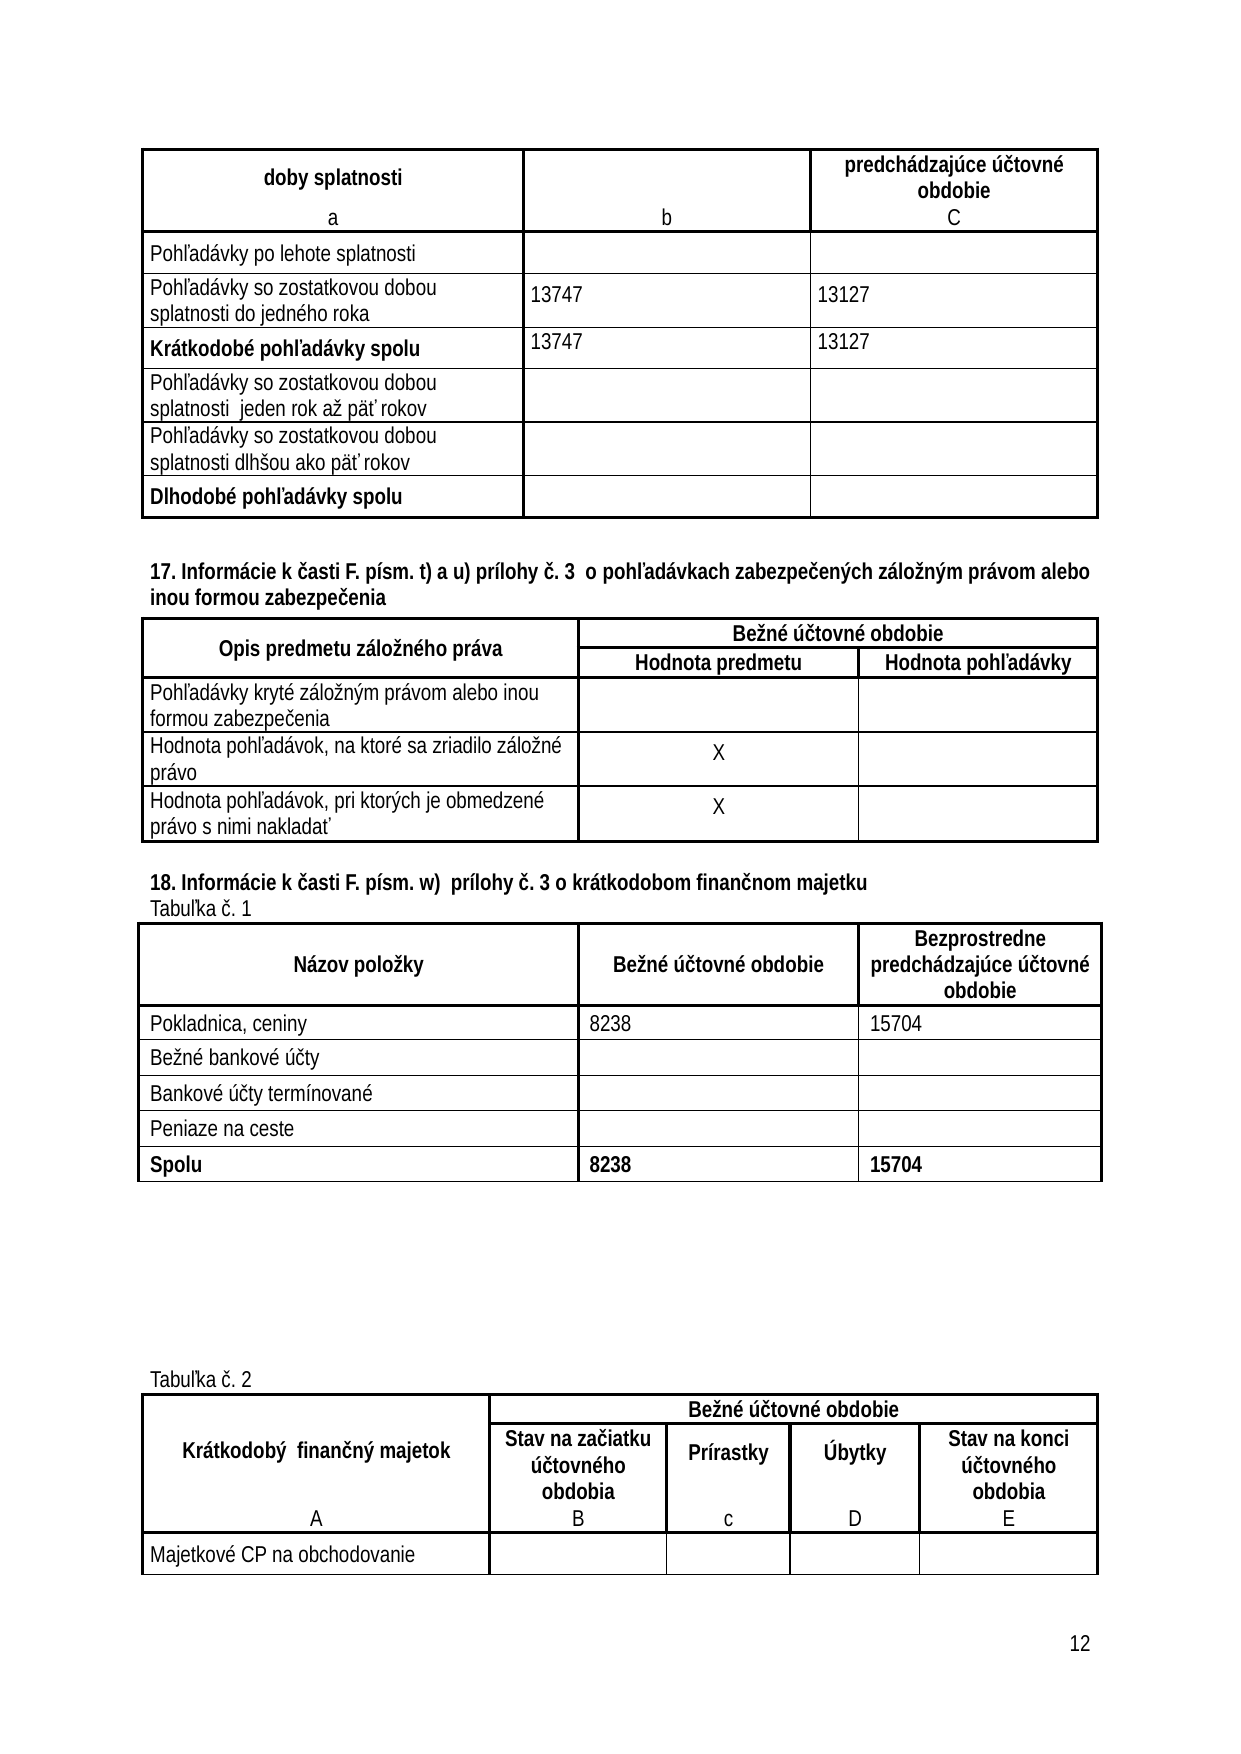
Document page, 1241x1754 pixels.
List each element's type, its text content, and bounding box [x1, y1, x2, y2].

table_cell Pohľadávky kryté záložným právom alebo inou formou zabezpečenia [144, 679, 577, 731]
table_cell B [491, 1505, 665, 1531]
table_cell Hodnota pohľadávok, pri ktorých je obmedzené právo s nimi nakladať [144, 787, 577, 839]
table_cell [859, 679, 1096, 731]
table_cell A [144, 1505, 488, 1531]
table_cell Dlhodobé pohľadávky spolu [144, 476, 522, 516]
table_cell E [921, 1505, 1096, 1531]
table_cell [859, 787, 1096, 839]
title Tabuľka č. 2 [150, 1366, 1090, 1393]
table_cell [580, 1111, 858, 1146]
table_cell Úbytky [792, 1425, 918, 1504]
table_cell 8238 [580, 1147, 858, 1181]
table_cell Krátkodobé pohľadávky spolu [144, 328, 522, 368]
table_cell Stav na začiatku účtovného obdobia [491, 1425, 665, 1504]
table_cell [491, 1534, 666, 1573]
table_header Bezprostredne predchádzajúce účtovné obdobie [860, 925, 1100, 1004]
table_cell C [812, 204, 1096, 230]
table_cell a [144, 204, 522, 230]
table_cell 15704 [859, 1147, 1100, 1181]
table_cell [791, 1534, 919, 1573]
table_cell X [580, 787, 858, 839]
table_cell X [580, 733, 858, 785]
table_cell [580, 679, 858, 731]
table_cell [580, 1040, 858, 1075]
table_cell Pokladnica, ceniny [140, 1007, 577, 1039]
table_cell Pohľadávky so zostatkovou dobou splatnosti jeden rok až päť rokov [144, 369, 522, 421]
table_header doby splatnosti [144, 151, 522, 203]
table_cell [859, 1076, 1100, 1110]
table_cell 15704 [859, 1007, 1100, 1039]
table_cell [859, 1111, 1100, 1146]
table_cell [525, 369, 810, 421]
table_cell Majetkové CP na obchodovanie [144, 1534, 488, 1573]
table_header predchádzajúce účtovné obdobie [812, 151, 1096, 203]
table_header Opis predmetu záložného práva [144, 620, 577, 676]
table_cell [811, 369, 1096, 421]
table_cell c [668, 1505, 788, 1531]
table_cell [859, 1040, 1100, 1075]
table_cell [580, 1076, 858, 1110]
title 18. Informácie k časti F. písm. w) prílohy č. 3 o krátkodobom finančnom majetku [150, 869, 1090, 895]
table_header Bežné účtovné obdobie [491, 1396, 1096, 1422]
table_cell Bežné bankové účty [140, 1040, 577, 1075]
table_cell Peniaze na ceste [140, 1111, 577, 1146]
title Tabuľka č. 1 [150, 895, 1090, 922]
table_cell [811, 423, 1096, 475]
table_header Krátkodobý finančný majetok [144, 1396, 488, 1504]
title 17. Informácie k časti F. písm. t) a u) prílohy č. 3 o pohľadávkach zabezpečených záložným právom alebo inou formou zabezpečenia [150, 558, 1090, 610]
table_cell 13127 [811, 328, 1096, 368]
table_cell Hodnota predmetu [580, 649, 857, 676]
table_cell Bankové účty termínované [140, 1076, 577, 1110]
table_cell [525, 423, 810, 475]
table_cell Hodnota pohľadávky [860, 649, 1096, 676]
table_cell 13127 [811, 274, 1096, 327]
table_cell Stav na konci účtovného obdobia [921, 1425, 1096, 1504]
table_cell [859, 733, 1096, 785]
table_cell Spolu [140, 1147, 577, 1181]
table_cell [525, 233, 810, 272]
table_cell Prírastky [668, 1425, 788, 1504]
table_cell 13747 [525, 328, 810, 368]
table_header Názov položky [140, 925, 577, 1004]
table_header Bežné účtovné obdobie [580, 620, 1096, 646]
table_cell D [792, 1505, 918, 1531]
table_cell b [525, 204, 809, 230]
table_cell [667, 1534, 789, 1573]
table_cell 13747 [525, 274, 810, 327]
table_cell 8238 [580, 1007, 858, 1039]
table_cell Hodnota pohľadávok, na ktoré sa zriadilo záložné právo [144, 733, 577, 785]
table_cell [920, 1534, 1096, 1573]
table_header [525, 151, 809, 203]
table_cell [811, 476, 1096, 516]
table_cell Pohľadávky po lehote splatnosti [144, 233, 522, 272]
table_cell Pohľadávky so zostatkovou dobou splatnosti dlhšou ako päť rokov [144, 423, 522, 475]
table_cell [525, 476, 810, 516]
table_cell Pohľadávky so zostatkovou dobou splatnosti do jedného roka [144, 274, 522, 327]
table_header Bežné účtovné obdobie [580, 925, 857, 1004]
table_cell [811, 233, 1096, 272]
